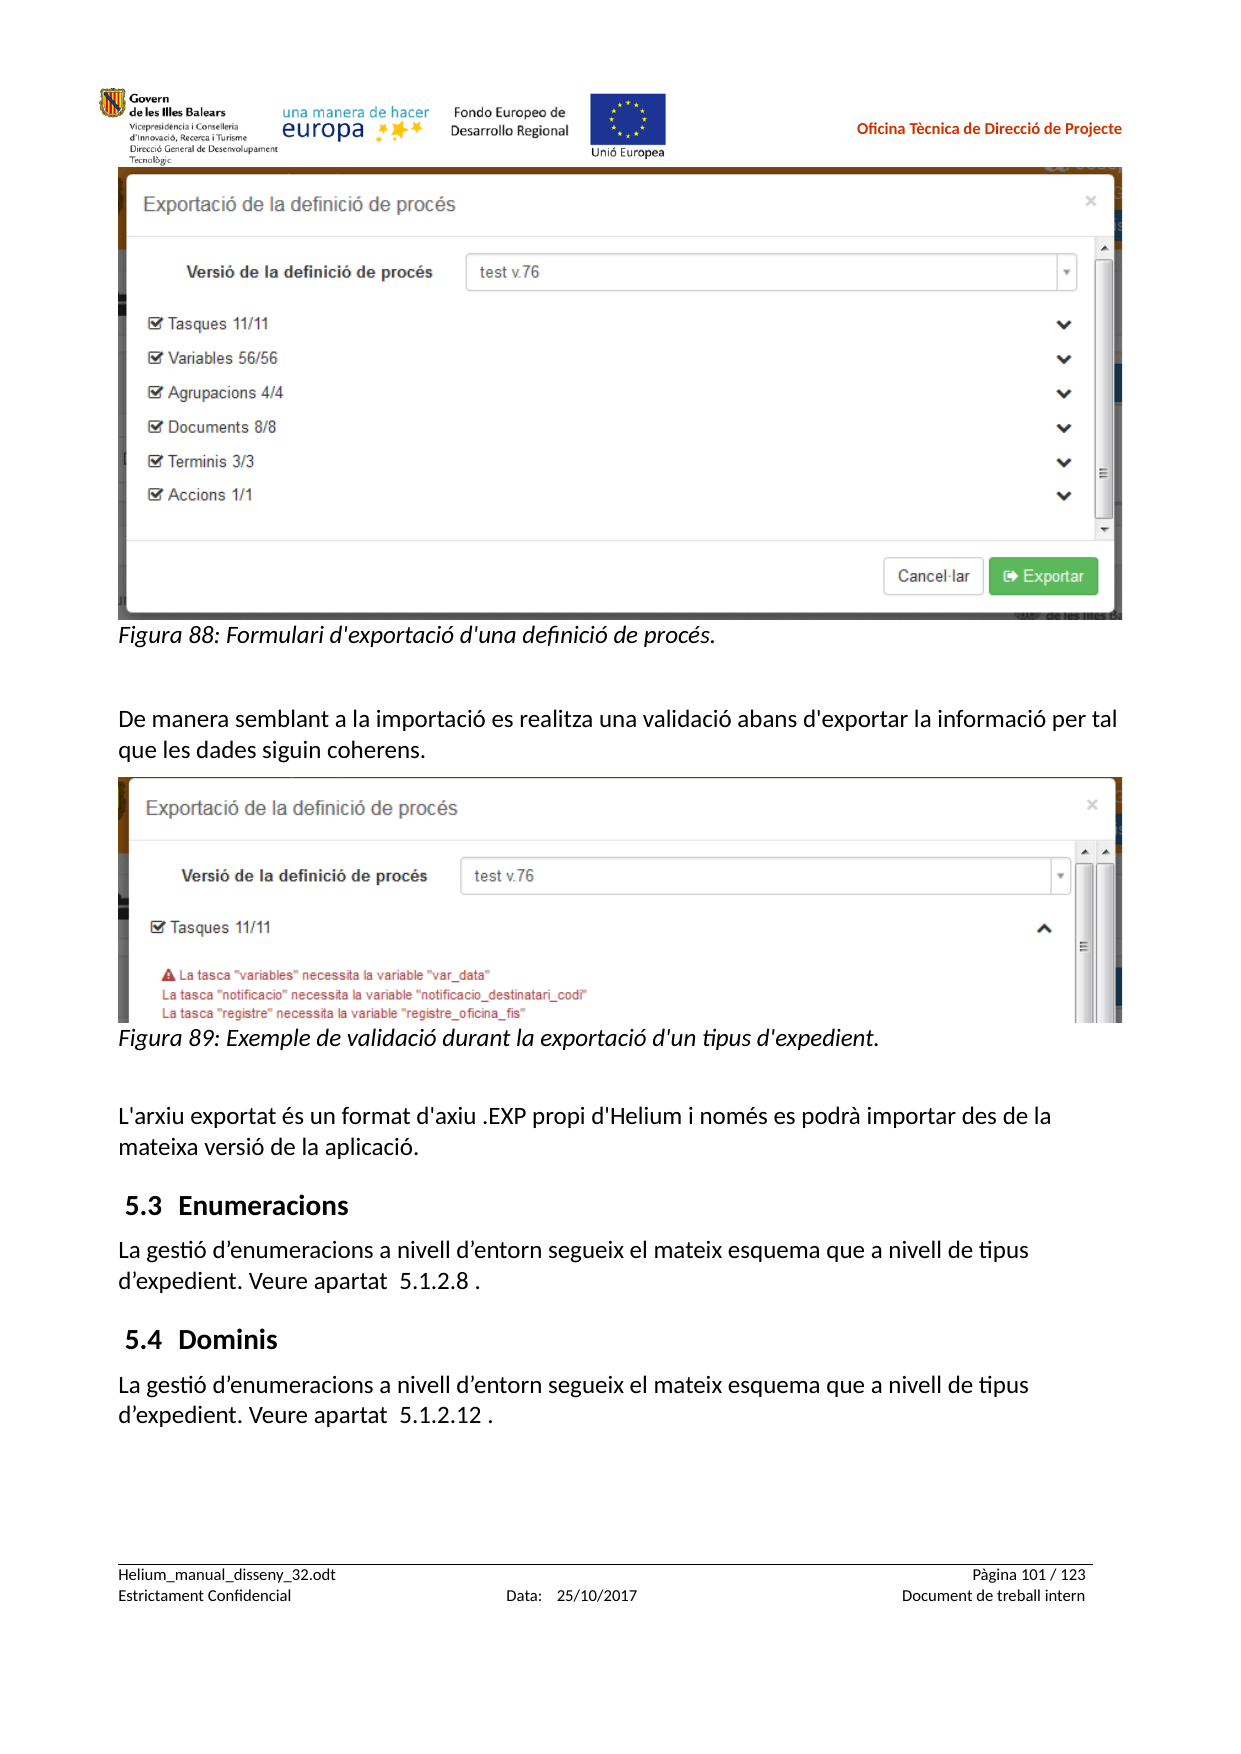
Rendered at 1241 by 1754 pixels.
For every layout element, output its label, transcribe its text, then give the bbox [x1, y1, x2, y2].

text L'arxiu exportat és un format d'axiu .EXP propi d'Helium i només es podrà importar des de la mateixa versió de la aplicació. [118, 1101, 1122, 1162]
text De manera semblant a la importació es realitza una validació abans d'exportar la informació per tal que les dades siguin coherens. [118, 704, 1122, 765]
subtitle Enumeracions [118, 1187, 1122, 1222]
picture [118, 777, 1123, 1023]
text La gestió d’enumeracions a nivell d’entorn segueix el mateix esquema que a nivell de tipus d’expedient. Veure apartat 5.1.2.12. [118, 1369, 1122, 1430]
text Figura 88: Formulari d'exportació d'una definició de procés. [118, 620, 1122, 650]
text Figura 89: Exemple de validació durant la exportació d'un tipus d'expedient. [118, 1023, 1122, 1053]
text La gestió d’enumeracions a nivell d’entorn segueix el mateix esquema que a nivell de tipus d’expedient. Veure apartat 5.1.2.8. [118, 1235, 1122, 1296]
picture [118, 167, 1123, 620]
subtitle Dominis [118, 1321, 1122, 1356]
picture [99, 87, 668, 166]
